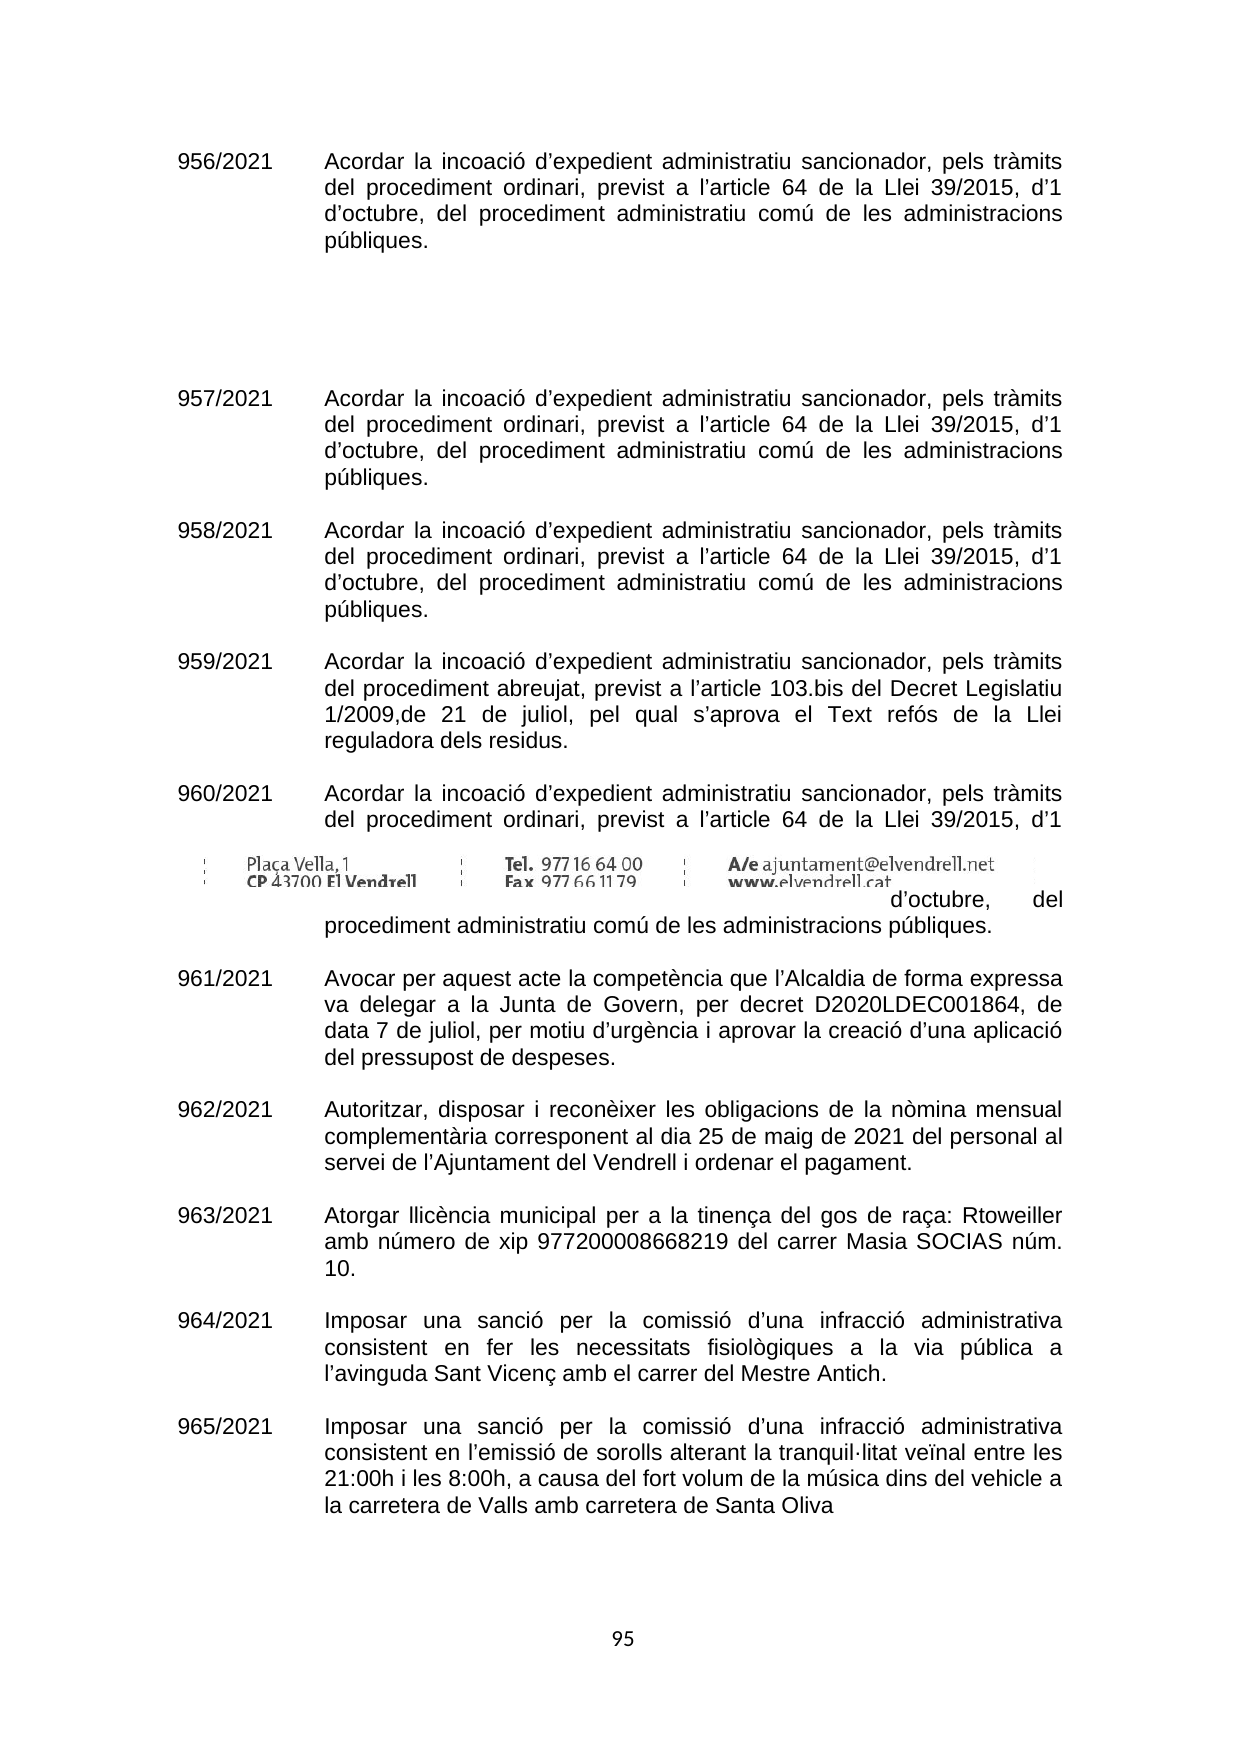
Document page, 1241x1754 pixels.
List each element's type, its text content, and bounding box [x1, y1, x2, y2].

text 957/2021 Acordar la incoació d’expedient administratiu sancionador, pels tràmits del procediment ordinari, previst a l’article 64 de la Llei 39/2015, d’1 d’octubre, del procediment administratiu comú de les administracions públiques. [177, 385, 1063, 490]
text 959/2021 Acordar la incoació d’expedient administratiu sancionador, pels tràmits del procediment abreujat, previst a l’article 103.bis del Decret Legislatiu 1/2009,de 21 de juliol, pel qual s’aprova el Text refós de la Llei reguladora dels residus. [177, 648, 1063, 754]
text 961/2021 Avocar per aquest acte la competència que l’Alcaldia de forma expressa va delegar a la Junta de Govern, per decret D2020LDEC001864, de data 7 de juliol, per motiu d’urgència i aprovar la creació d’una aplicació del pressupost de despeses. [177, 964, 1063, 1070]
text 958/2021 Acordar la incoació d’expedient administratiu sancionador, pels tràmits del procediment ordinari, previst a l’article 64 de la Llei 39/2015, d’1 d’octubre, del procediment administratiu comú de les administracions públiques. [177, 517, 1063, 622]
text 960/2021 Acordar la incoació d’expedient administratiu sancionador, pels tràmits del procediment ordinari, previst a l’article 64 de la Llei 39/2015, d’1 d’octubre, del procediment administratiu comú de les administracions públiques. [177, 780, 1063, 938]
text 956/2021 Acordar la incoació d’expedient administratiu sancionador, pels tràmits del procediment ordinari, previst a l’article 64 de la Llei 39/2015, d’1 d’octubre, del procediment administratiu comú de les administracions públiques. [177, 148, 1063, 253]
text 964/2021 Imposar una sanció per la comissió d’una infracció administrativa consistent en fer les necessitats fisiològiques a la via pública a l’avinguda Sant Vicenç amb el carrer del Mestre Antich. [177, 1307, 1063, 1386]
text 963/2021 Atorgar llicència municipal per a la tinença del gos de raça: Rtoweiller amb número de xip 977200008668219 del carrer Masia SOCIAS núm. 10. [177, 1202, 1063, 1281]
text 965/2021 Imposar una sanció per la comissió d’una infracció administrativa consistent en l’emissió de sorolls alterant la tranquil·litat veïnal entre les 21:00h i les 8:00h, a causa del fort volum de la música dins del vehicle a la carretera de Valls amb carretera de Santa Oliva [177, 1413, 1063, 1518]
text 962/2021 Autoritzar, disposar i reconèixer les obligacions de la nòmina mensual complementària corresponent al dia 25 de maig de 2021 del personal al servei de l’Ajuntament del Vendrell i ordenar el pagament. [177, 1096, 1063, 1175]
